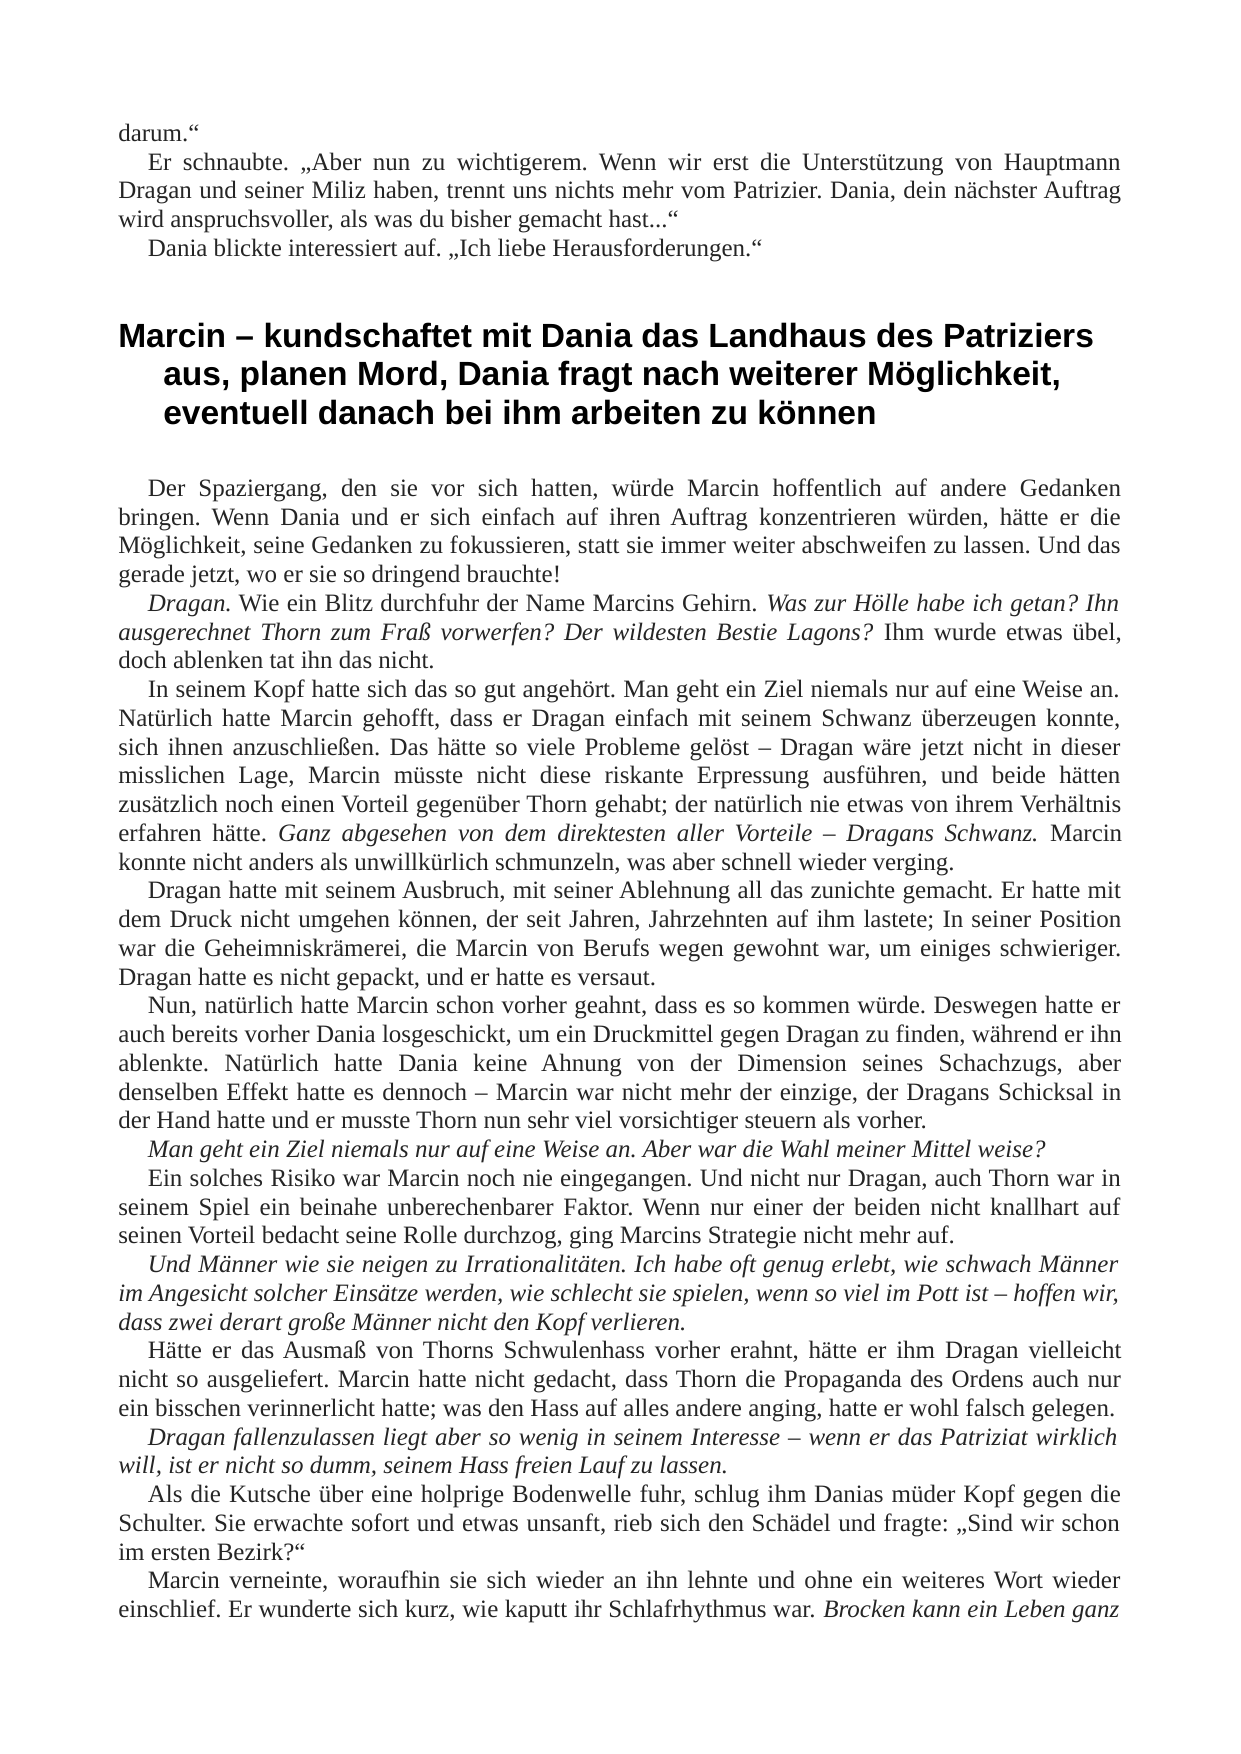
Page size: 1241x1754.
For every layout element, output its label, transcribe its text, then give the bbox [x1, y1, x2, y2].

text Dragan hatte mit seinem Ausbruch, mit seiner Ablehnung all das zunichte gemacht. Er hatte mit dem Druck nicht umgehen können, der seit Jahren, Jahrzehnten auf ihm lastete; In seiner Position war die Geheimniskrämerei, die Marcin von Berufs wegen gewohnt war, um einiges schwieriger. Dragan hatte es nicht gepackt, und er hatte es versaut. [118, 875, 1122, 990]
text Nun, natürlich hatte Marcin schon vorher geahnt, dass es so kommen würde. Deswegen hatte er auch bereits vorher Dania losgeschickt, um ein Druckmittel gegen Dragan zu finden, während er ihn ablenkte. Natürlich hatte Dania keine Ahnung von der Dimension seines Schachzugs, aber denselben Effekt hatte es dennoch – Marcin war nicht mehr der einzige, der Dragans Schicksal in der Hand hatte und er musste Thorn nun sehr viel vorsichtiger steuern als vorher. [118, 990, 1122, 1134]
text Als die Kutsche über eine holprige Bodenwelle fuhr, schlug ihm Danias müder Kopf gegen die Schulter. Sie erwachte sofort und etwas unsanft, rieb sich den Schädel und fragte: „Sind wir schon im ersten Bezirk?“ [118, 1479, 1122, 1565]
text Marcin verneinte, woraufhin sie sich wieder an ihn lehnte und ohne ein weiteres Wort wieder einschlief. Er wunderte sich kurz, wie kaputt ihr Schlafrhythmus war. Brocken kann ein Leben ganz [118, 1565, 1122, 1623]
text Ein solches Risiko war Marcin noch nie eingegangen. Und nicht nur Dragan, auch Thorn war in seinem Spiel ein beinahe unberechenbarer Faktor. Wenn nur einer der beiden nicht knallhart auf seinen Vorteil bedacht seine Rolle durchzog, ging Marcins Strategie nicht mehr auf. [118, 1163, 1122, 1249]
text Hätte er das Ausmaß von Thorns Schwulenhass vorher erahnt, hätte er ihm Dragan vielleicht nicht so ausgeliefert. Marcin hatte nicht gedacht, dass Thorn die Propaganda des Ordens auch nur ein bisschen verinnerlicht hatte; was den Hass auf alles andere anging, hatte er wohl falsch gelegen. [118, 1335, 1122, 1422]
text Dragan fallenzulassen liegt aber so wenig in seinem Interesse – wenn er das Patriziat wirklich will, ist er nicht so dumm, seinem Hass freien Lauf zu lassen. [118, 1422, 1122, 1479]
text Und Männer wie sie neigen zu Irrationalitäten. Ich habe oft genug erlebt, wie schwach Männer im Angesicht solcher Einsätze werden, wie schlecht sie spielen, wenn so viel im Pott ist – hoffen wir, dass zwei derart große Männer nicht den Kopf verlieren. [118, 1249, 1122, 1335]
subtitle Marcin – kundschaftet mit Dania das Landhaus des Patriziers aus, planen Mord, Dania fragt nach weiterer Möglichkeit, eventuell danach bei ihm arbeiten zu können [118, 316, 1122, 432]
text Der Spaziergang, den sie vor sich hatten, würde Marcin hoffentlich auf andere Gedanken bringen. Wenn Dania und er sich einfach auf ihren Auftrag konzentrieren würden, hätte er die Möglichkeit, seine Gedanken zu fokussieren, statt sie immer weiter abschweifen zu lassen. Und das gerade jetzt, wo er sie so dringend brauchte! [118, 473, 1122, 588]
text Man geht ein Ziel niemals nur auf eine Weise an. Aber war die Wahl meiner Mittel weise? [118, 1134, 1122, 1163]
text Dragan. Wie ein Blitz durchfuhr der Name Marcins Gehirn. Was zur Hölle habe ich getan? Ihn ausgerechnet Thorn zum Fraß vorwerfen? Der wildesten Bestie Lagons? Ihm wurde etwas übel, doch ablenken tat ihn das nicht. [118, 588, 1122, 674]
text In seinem Kopf hatte sich das so gut angehört. Man geht ein Ziel niemals nur auf eine Weise an. Natürlich hatte Marcin gehofft, dass er Dragan einfach mit seinem Schwanz überzeugen konnte, sich ihnen anzuschließen. Das hätte so viele Probleme gelöst – Dragan wäre jetzt nicht in dieser misslichen Lage, Marcin müsste nicht diese riskante Erpressung ausführen, und beide hätten zusätzlich noch einen Vorteil gegenüber Thorn gehabt; der natürlich nie etwas von ihrem Verhältnis erfahren hätte. Ganz abgesehen von dem direktesten aller Vorteile – Dragans Schwanz. Marcin konnte nicht anders als unwillkürlich schmunzeln, was aber schnell wieder verging. [118, 674, 1122, 875]
text Dania blickte interessiert auf. „Ich liebe Herausforderungen.“ [118, 233, 1122, 262]
text Er schnaubte. „Aber nun zu wichtigerem. Wenn wir erst die Unterstützung von Hauptmann Dragan und seiner Miliz haben, trennt uns nichts mehr vom Patrizier. Dania, dein nächster Auftrag wird anspruchsvoller, als was du bisher gemacht hast...“ [118, 147, 1122, 233]
text darum.“ [118, 118, 1122, 147]
